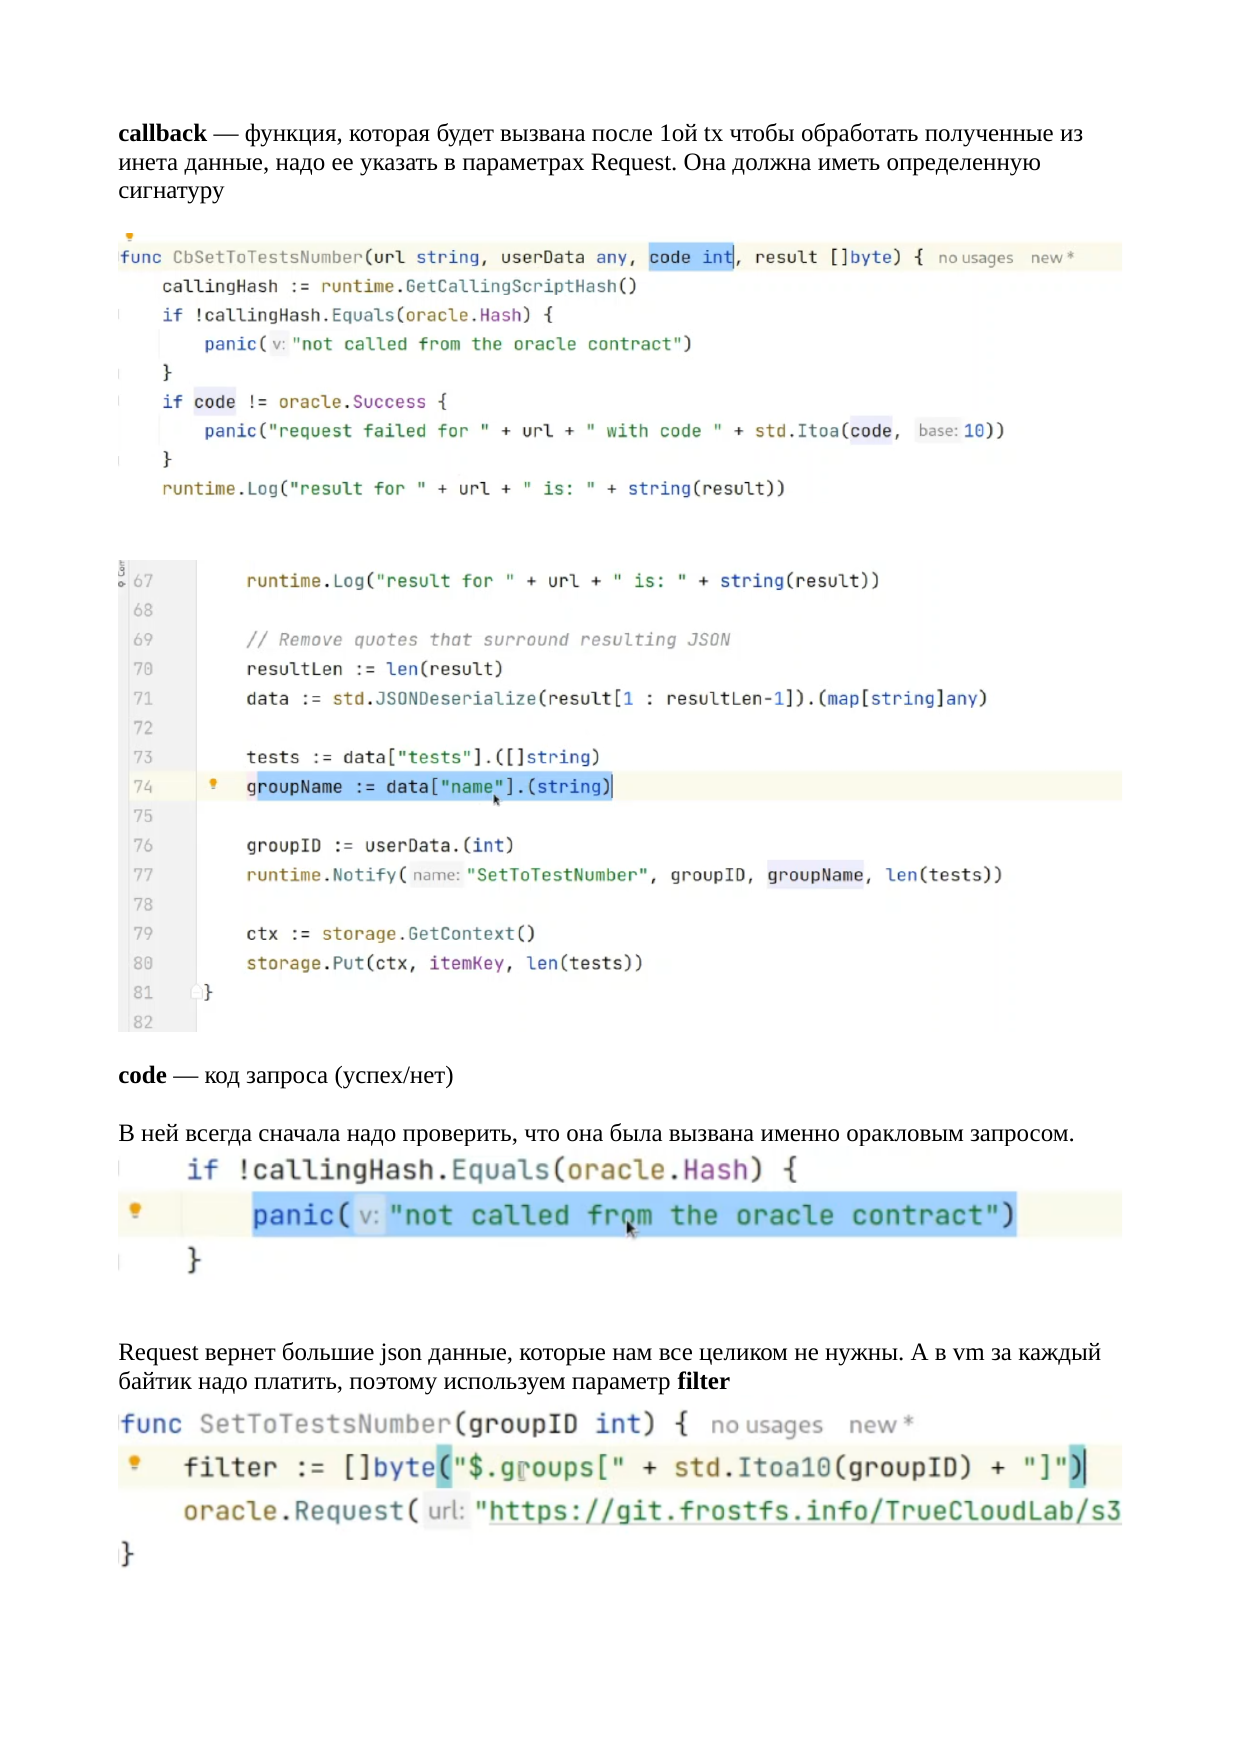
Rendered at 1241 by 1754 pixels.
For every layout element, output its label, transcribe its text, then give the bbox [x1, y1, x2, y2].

picture [118, 1146, 1123, 1280]
text В ней всегда сначала надо проверить, что она была вызвана именно оракловым запросом. [118, 1118, 1122, 1146]
picture [118, 560, 1123, 1032]
text code — код запроса (успех/нет) [118, 1060, 1122, 1089]
picture [118, 233, 1123, 503]
text Request вернет большие json данные, которые нам все целиком не нужны. А в vm за каждый байтик надо платить, поэтому используем параметр filter [118, 1337, 1122, 1395]
text callback — функция, которая будет вызвана после 1ой tx чтобы обработать полученные из инета данные, надо ее указать в параметрах Request. Она должна иметь определенную сигнатуру [118, 118, 1122, 204]
picture [118, 1395, 1123, 1573]
